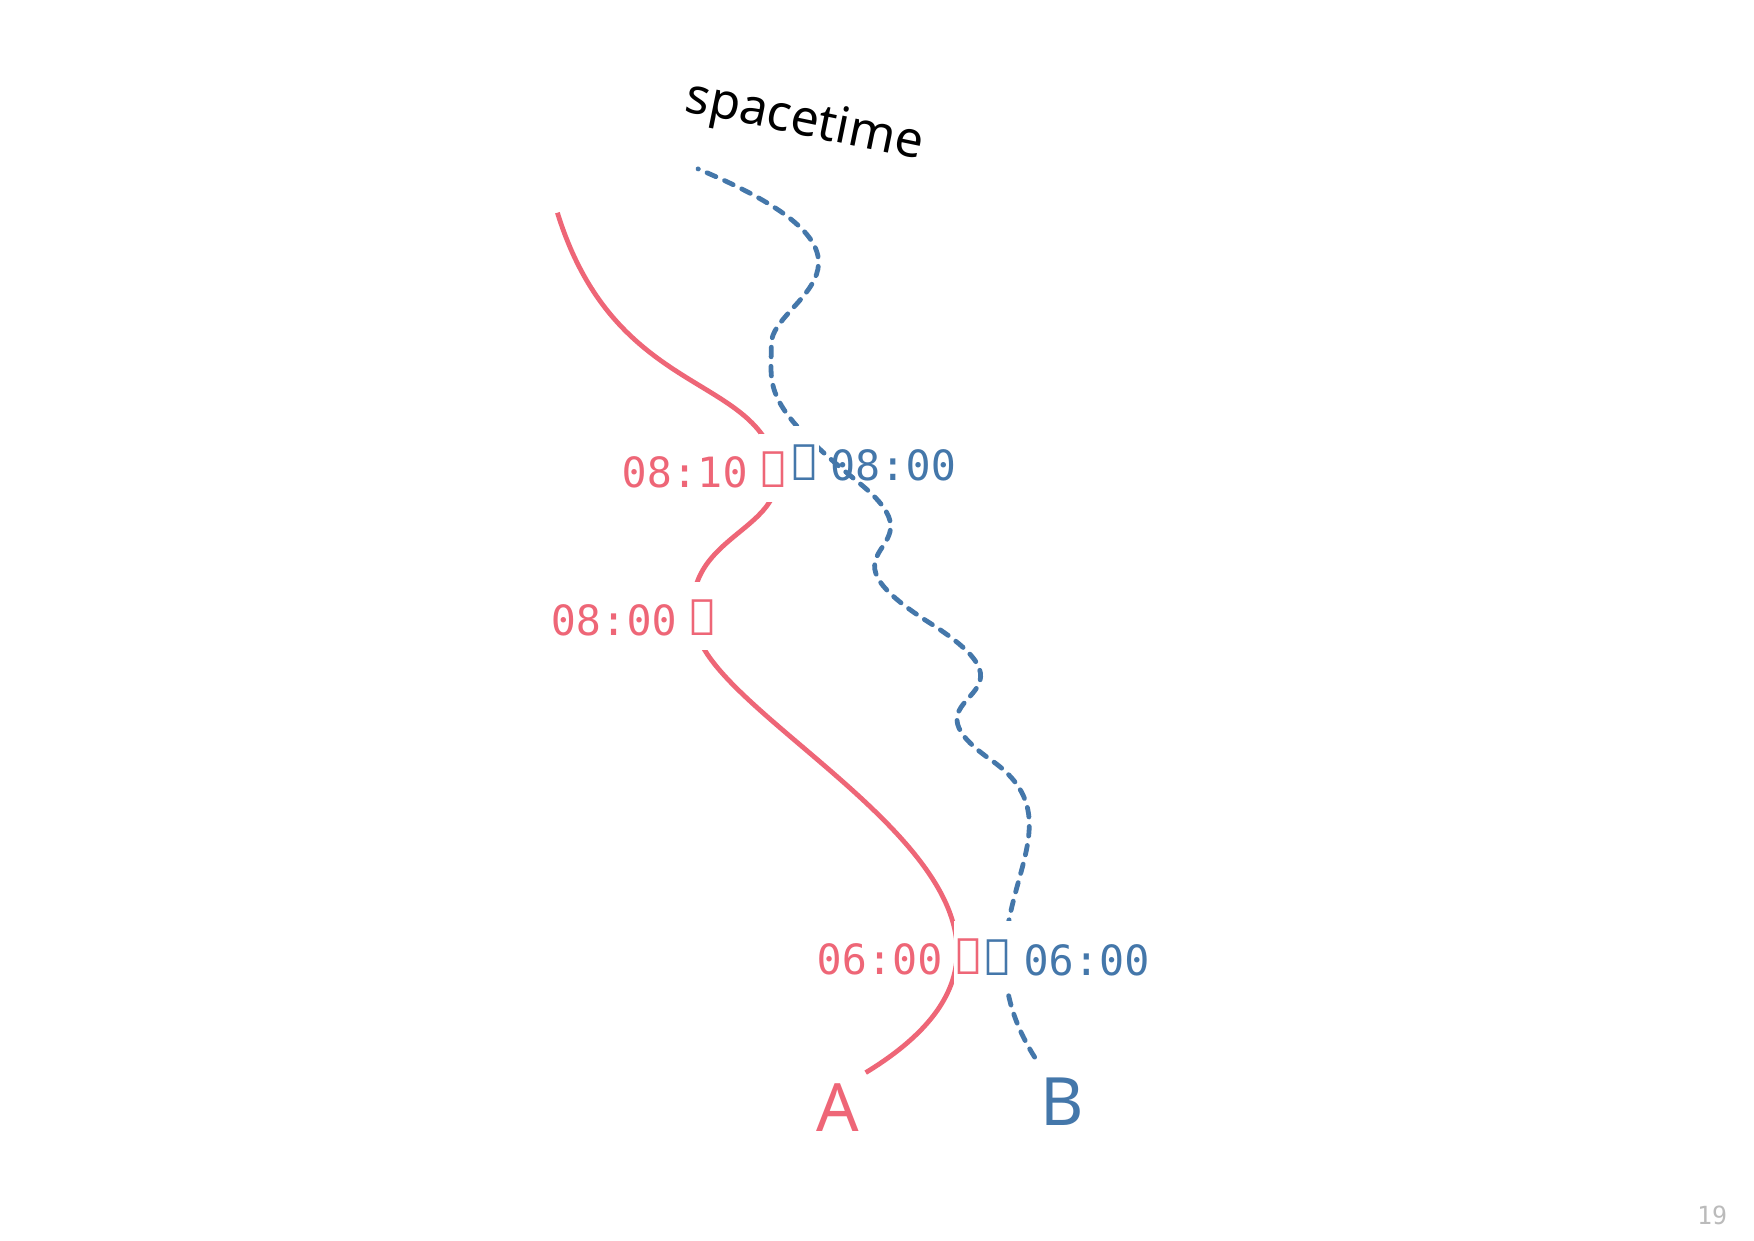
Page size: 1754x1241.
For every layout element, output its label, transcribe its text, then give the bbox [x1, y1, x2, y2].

text_box 06:00  [782, 913, 999, 987]
text_box 08:00  [516, 574, 733, 648]
text_box  06:00 [968, 903, 1185, 983]
text_box spacetime [668, 48, 928, 163]
text_box 08:10  [587, 426, 804, 500]
text_box  08:00 [774, 408, 991, 488]
text_box A [801, 1052, 884, 1135]
text_box B [1026, 1046, 1097, 1129]
